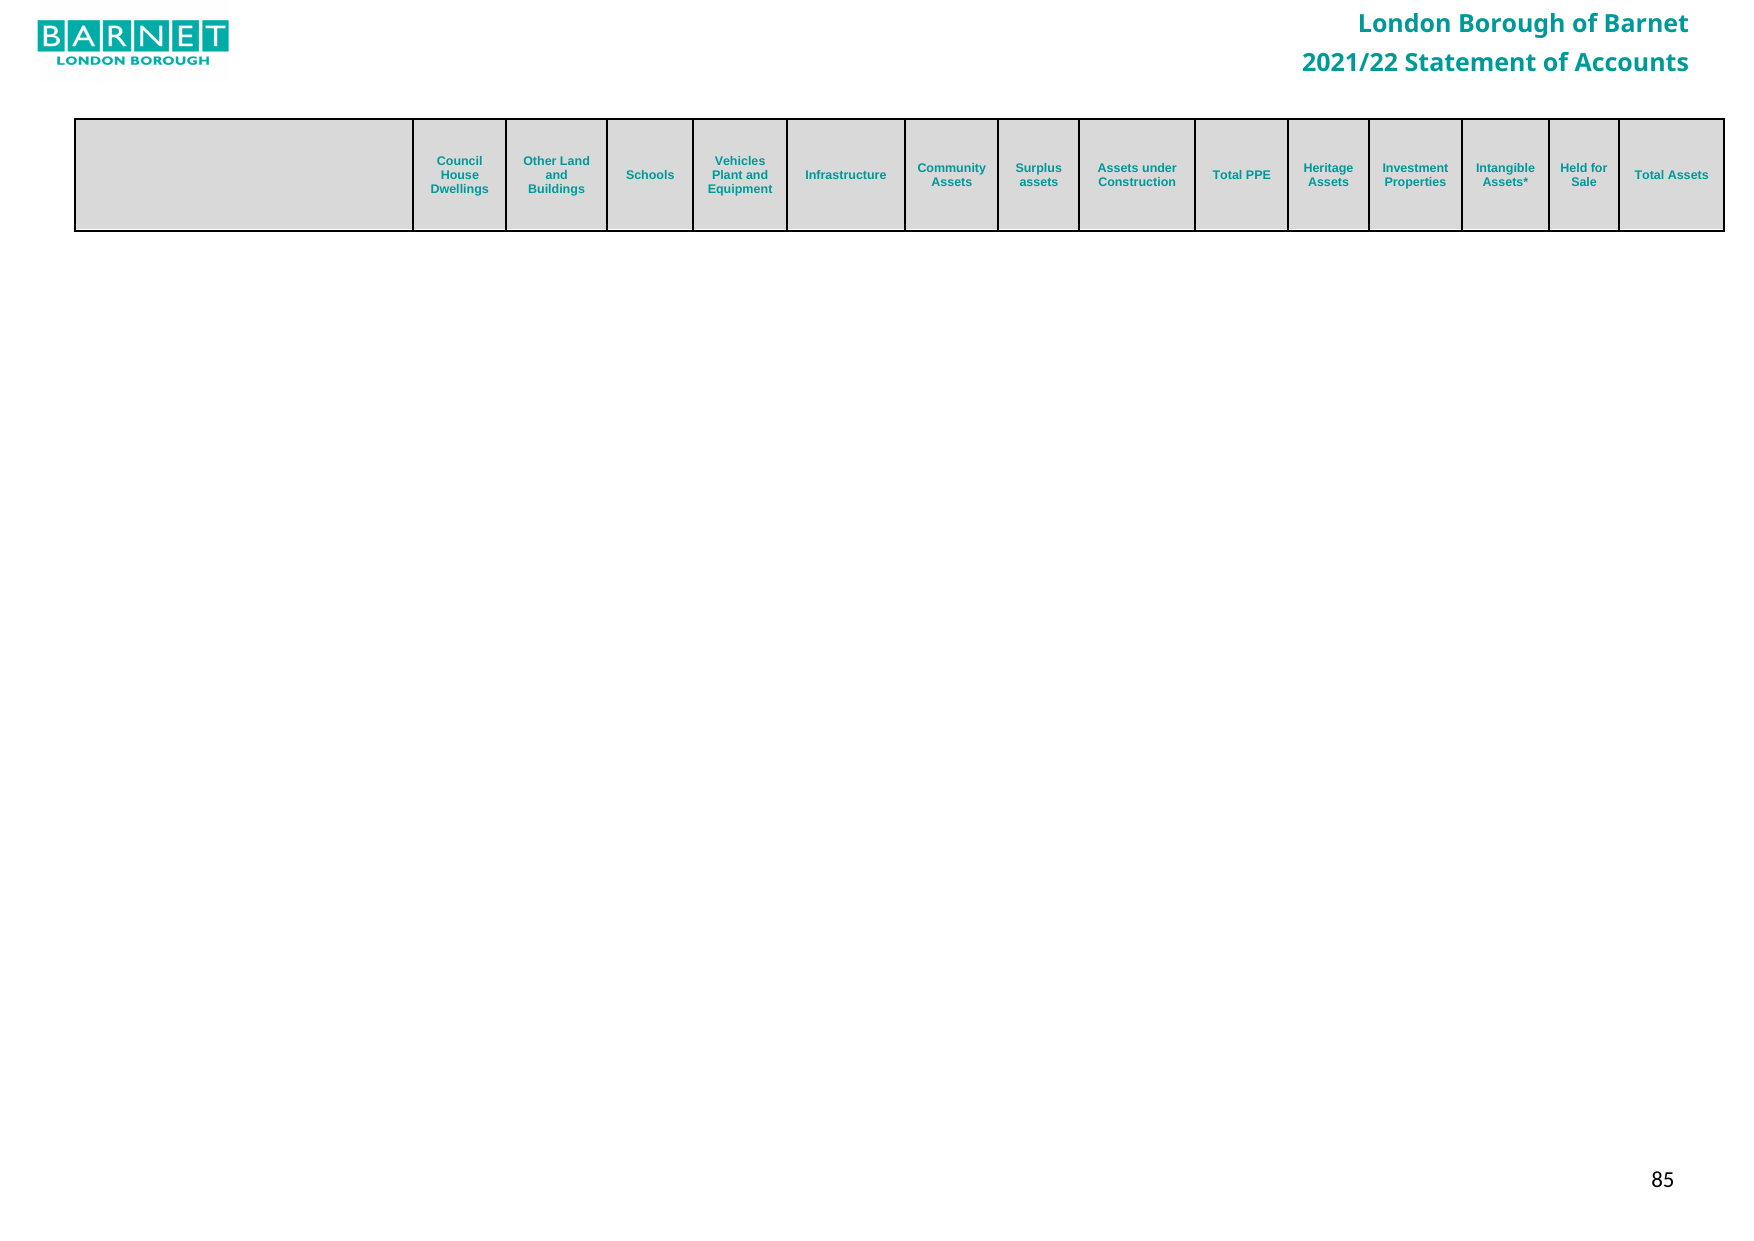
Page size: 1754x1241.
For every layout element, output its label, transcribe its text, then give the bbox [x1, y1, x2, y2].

table_header Council House Dwellings [414, 120, 505, 229]
table_header [76, 120, 412, 229]
table_header Investment Properties [1370, 120, 1461, 229]
table_header Held for Sale [1550, 120, 1618, 229]
table_header Surplus assets [999, 120, 1078, 229]
table_header Assets under Construction [1080, 120, 1194, 229]
table_header Total PPE [1196, 120, 1287, 229]
table_cell [1725, 196, 1747, 229]
table_header Total Assets [1620, 120, 1723, 229]
table_header Infrastructure [788, 120, 904, 229]
table_header Heritage Assets [1289, 120, 1368, 229]
table_header Vehicles Plant and Equipment [694, 120, 786, 229]
table_header [1725, 118, 1747, 165]
table_header Community Assets [906, 120, 997, 229]
table_header Other Land and Buildings [507, 120, 606, 229]
table_cell [1725, 165, 1747, 196]
table_header Intangible Assets* [1463, 120, 1548, 229]
table_header Schools [608, 120, 692, 229]
